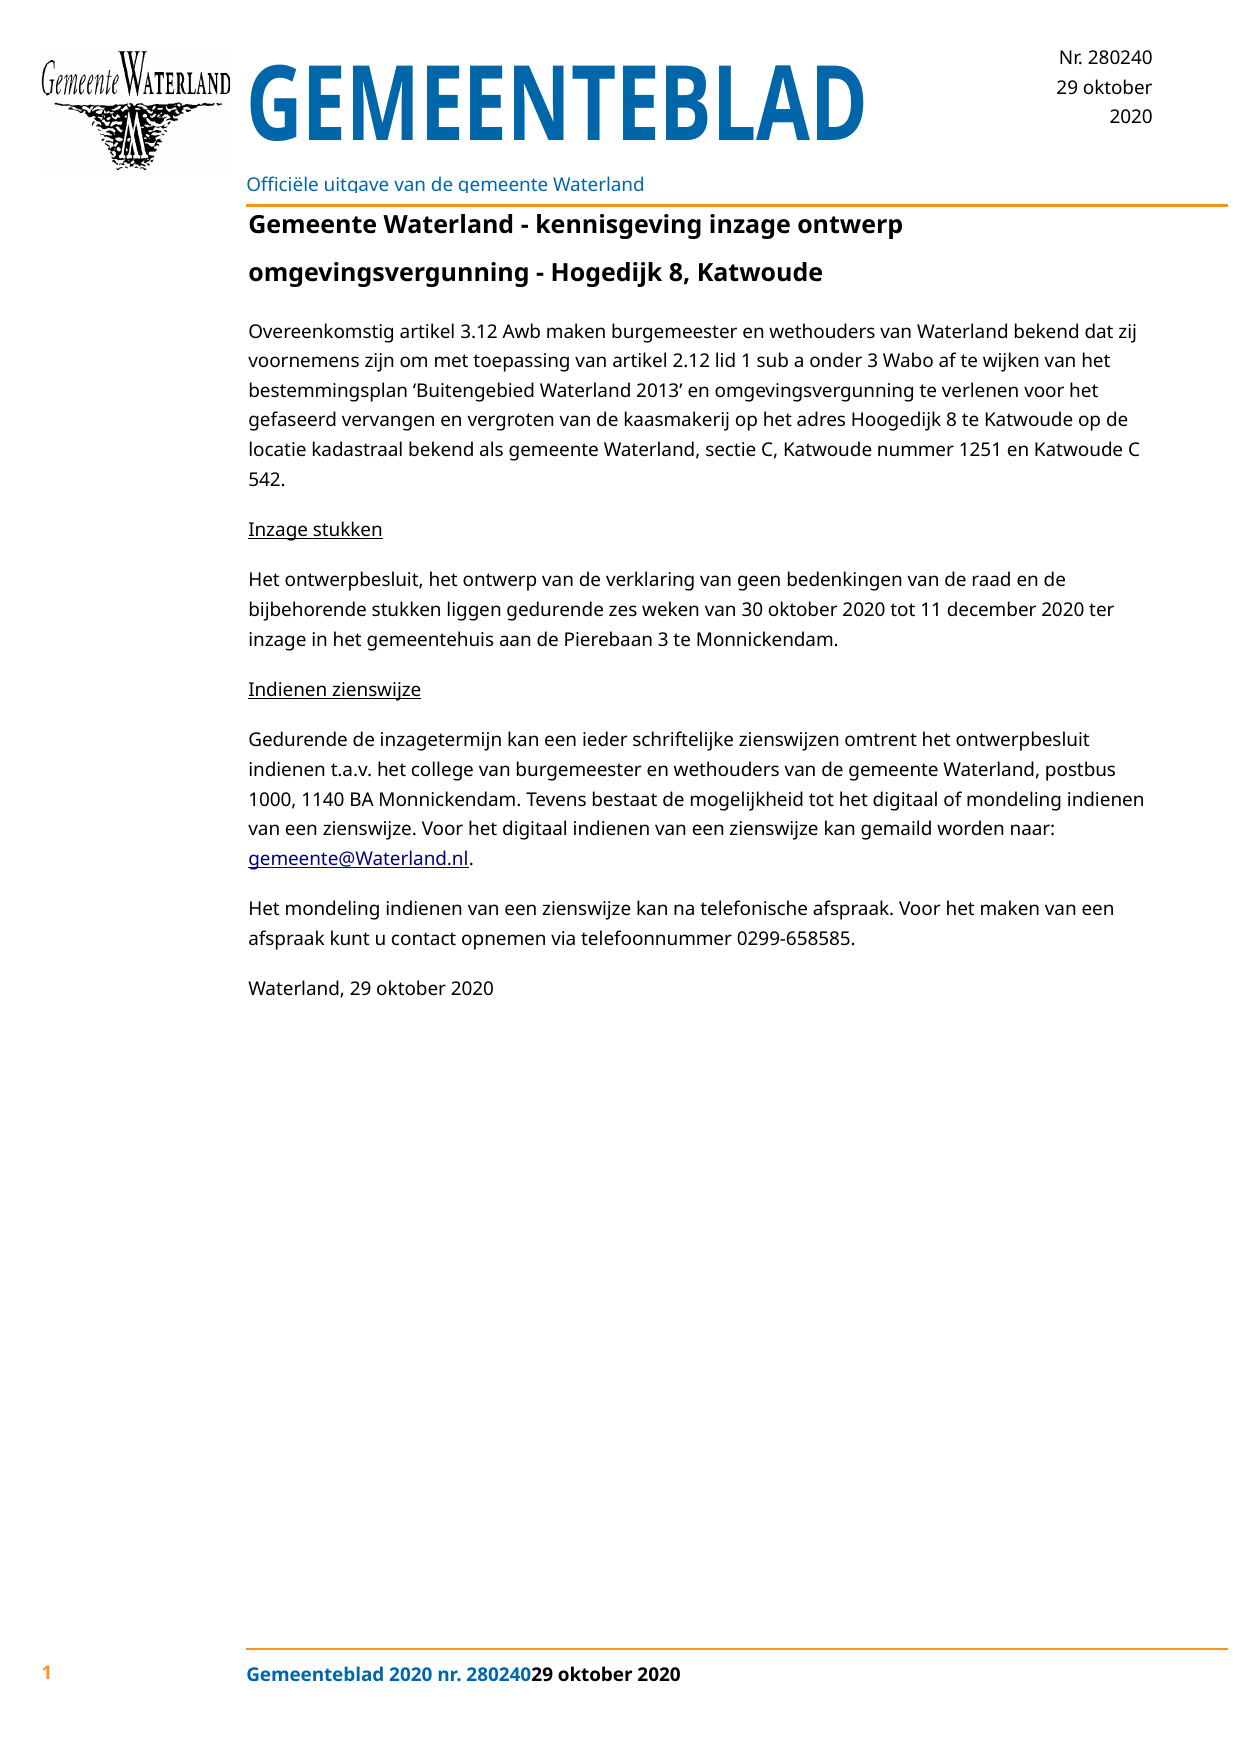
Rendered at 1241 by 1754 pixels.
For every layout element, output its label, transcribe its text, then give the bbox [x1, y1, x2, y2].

text Waterland, 29 oktober 2020 [248, 975, 1152, 1001]
text Het ontwerpbesluit, het ontwerp van de verklaring van geen bedenkingen van de raad en de bijbehorende stukken liggen gedurende zes weken van 30 oktober 2020 tot 11 december 2020 ter inzage in het gemeentehuis aan de Pierebaan 3 te Monnickendam. [248, 567, 1152, 652]
text Gemeente Waterland - kennisgeving inzage ontwerp omgevingsvergunning - Hogedijk 8, Katwoude [248, 207, 1152, 288]
picture [41, 47, 231, 172]
text Inzage stukken [248, 516, 1152, 542]
text Gedurende de inzagetermijn kan een ieder schriftelijke zienswijzen omtrent het ontwerpbesluit indienen t.a.v. het college van burgemeester en wethouders van de gemeente Waterland, postbus 1000, 1140 BA Monnickendam. Tevens bestaat de mogelijkheid tot het digitaal of mondeling indienen van een zienswijze. Voor het digitaal indienen van een zienswijze kan gemaild worden naar: gemeente@Waterland.nl. [248, 727, 1152, 871]
text Indienen zienswijze [248, 676, 1152, 702]
text Het mondeling indienen van een zienswijze kan na telefonische afspraak. Voor het maken van een afspraak kunt u contact opnemen via telefoonnummer 0299-658585. [248, 895, 1152, 951]
text Overeenkomstig artikel 3.12 Awb maken burgemeester en wethouders van Waterland bekend dat zij voornemens zijn om met toepassing van artikel 2.12 lid 1 sub a onder 3 Wabo af te wijken van het bestemmingsplan ‘Buitengebied Waterland 2013’ en omgevingsvergunning te verlenen voor het gefaseerd vervangen en vergroten van de kaasmakerij op het adres Hoogedijk 8 te Katwoude op de locatie kadastraal bekend als gemeente Waterland, sectie C, Katwoude nummer 1251 en Katwoude C 542. [248, 318, 1152, 492]
